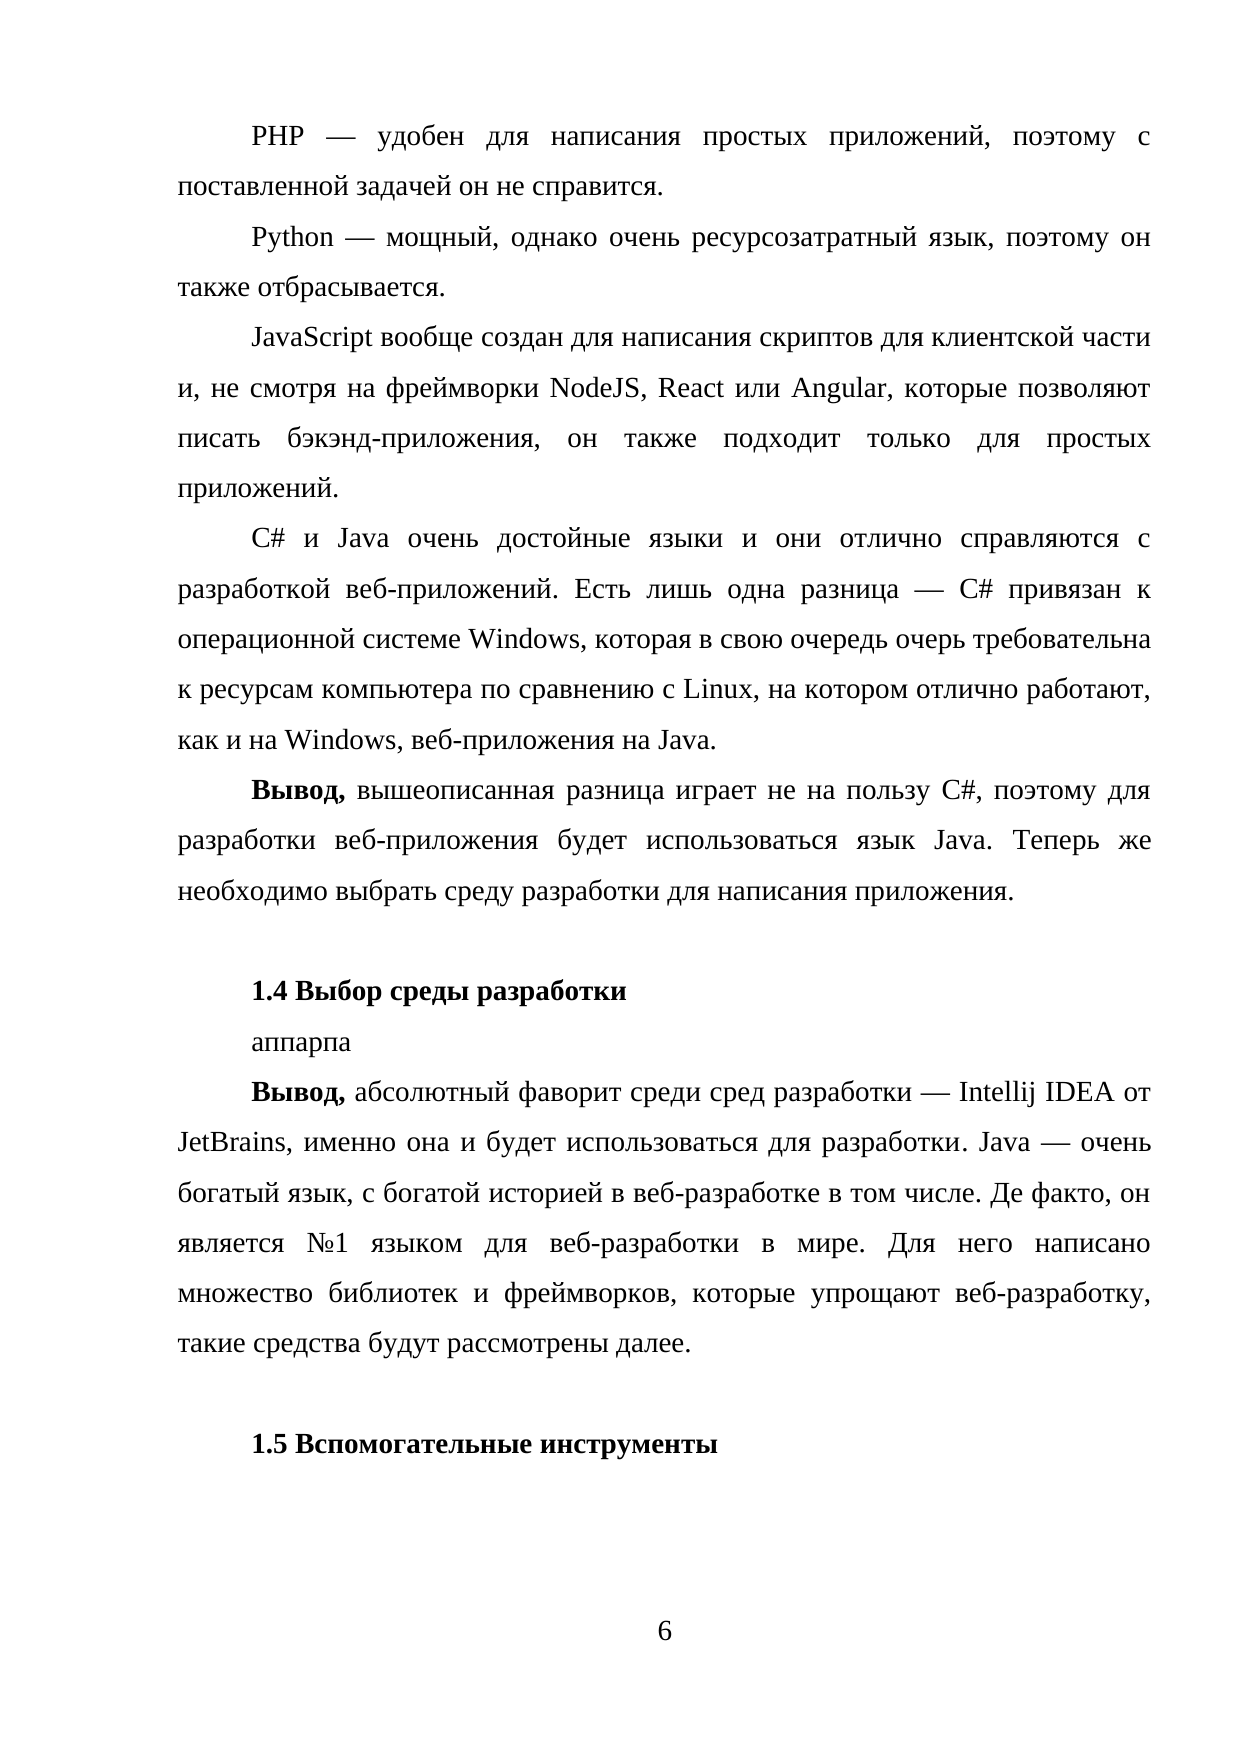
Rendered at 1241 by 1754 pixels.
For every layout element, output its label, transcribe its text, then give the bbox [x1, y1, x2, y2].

text аппарпа [177, 1024, 1152, 1057]
text Python — мощный, однако очень ресурсозатратный язык, поэтому он также отбрасывается. [177, 219, 1152, 303]
text C# и Java очень достойные языки и они отлично справляются с разработкой веб-приложений. Есть лишь одна разница — C# привязан к операционной системе Windows, которая в свою очередь очерь требовательна к ресурсам компьютера по сравнению с Linux, на котором отлично работают, как и на Windows, веб-приложения на Java. [177, 521, 1152, 755]
text PHP — удобен для написания простых приложений, поэтому с поставленной задачей он не справится. [177, 118, 1152, 202]
text 1.5 Вспомогательные инструменты [177, 1426, 1152, 1460]
text 1.4 Выбор среды разработки [177, 973, 1152, 1007]
text JavaScript вообще создан для написания скриптов для клиентской части и, не смотря на фреймворки NodeJS, React или Angular, которые позволяют писать бэкэнд-приложения, он также подходит только для простых приложений. [177, 319, 1152, 504]
text Вывод, абсолютный фаворит среди сред разработки — Intellij IDEA от JetBrains, именно она и будет использоваться для разработки. Java — очень богатый язык, с богатой историей в веб-разработке в том числе. Де факто, он является №1 языком для веб-разработки в мире. Для него написано множество библиотек и фреймворков, которые упрощают веб-разработку, такие средства будут рассмотрены далее. [177, 1074, 1152, 1359]
text Вывод, вышеописанная разница играет не на пользу C#, поэтому для разработки веб-приложения будет использоваться язык Java. Теперь же необходимо выбрать среду разработки для написания приложения. [177, 772, 1152, 906]
